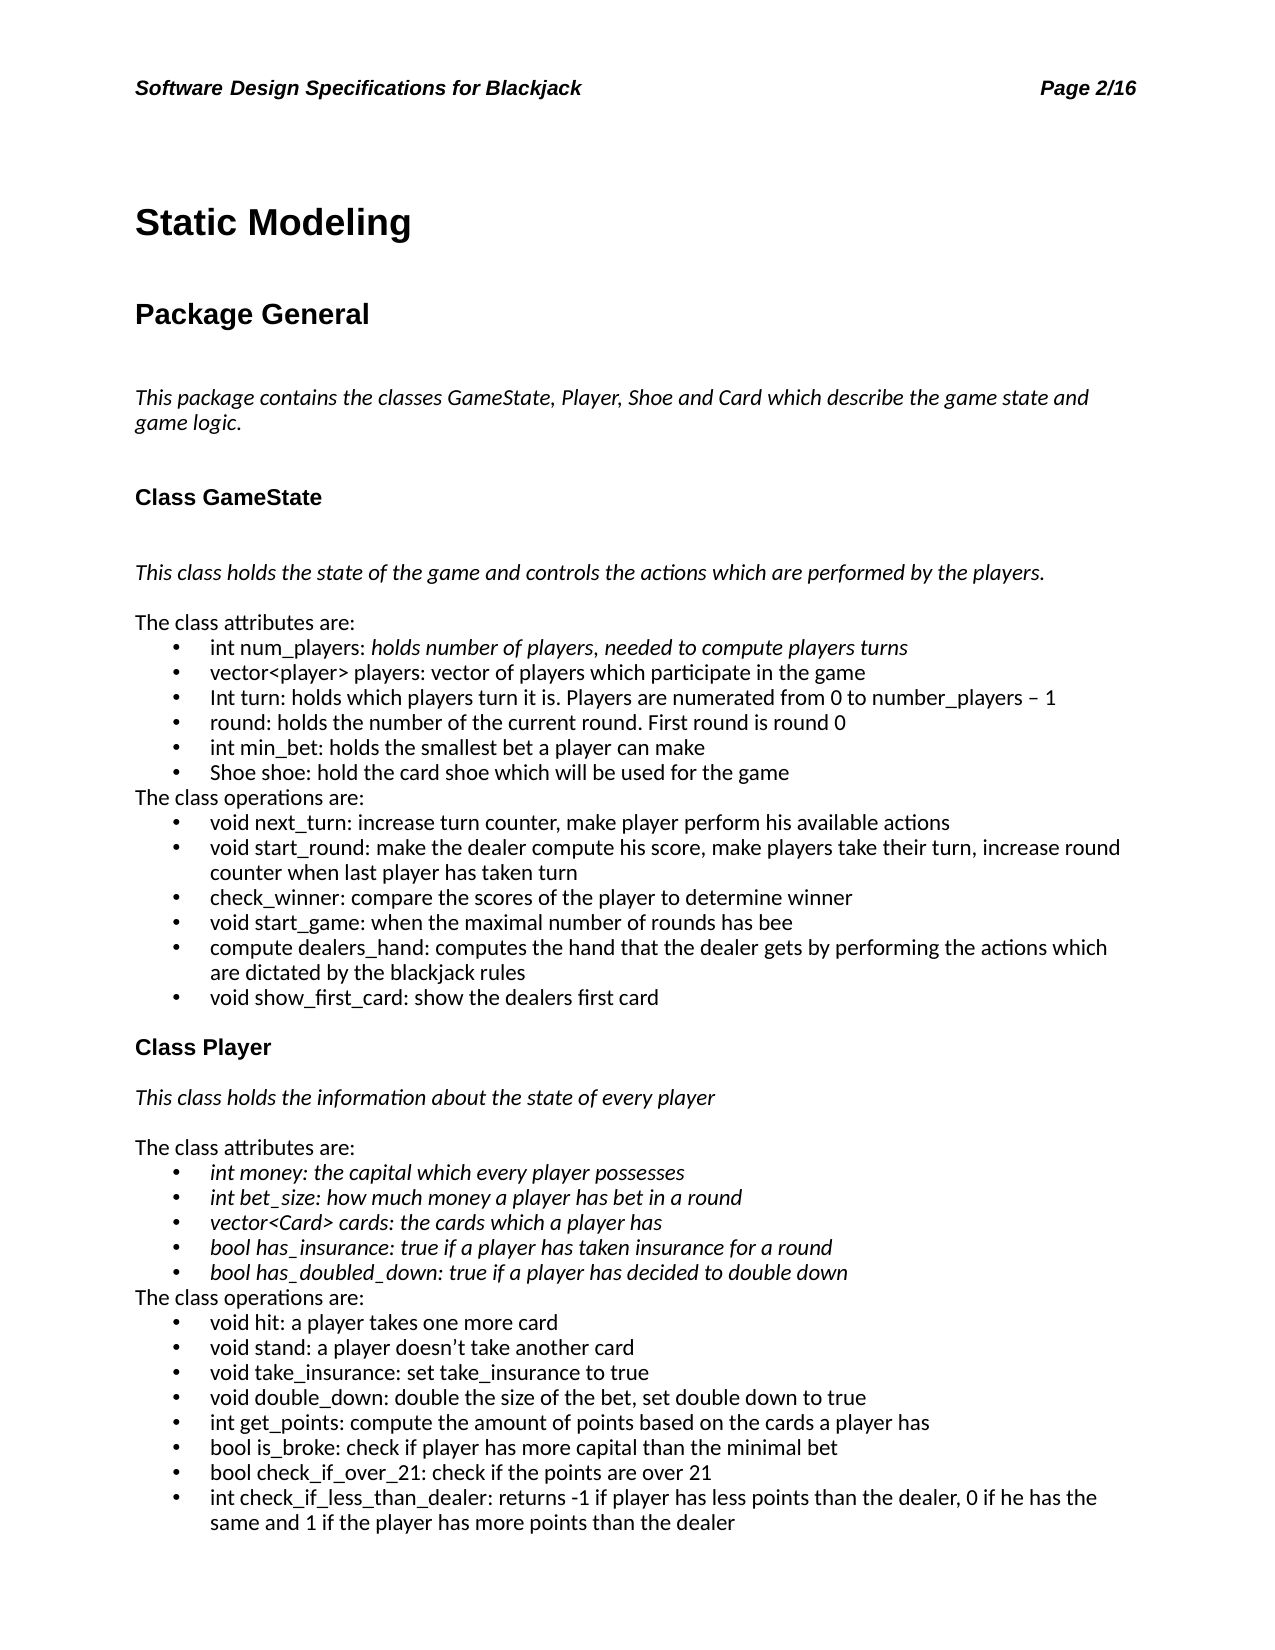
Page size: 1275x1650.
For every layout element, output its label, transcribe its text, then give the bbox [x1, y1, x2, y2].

list vector<Card> cards: the cards which a player has [172, 1210, 1140, 1235]
list void double_down: double the size of the bet, set double down to true [172, 1385, 1140, 1410]
list int min_bet: holds the smallest bet a player can make [172, 735, 1140, 760]
list void start_round: make the dealer compute his score, make players take their turn, increase round counter when last player has taken turn [172, 835, 1140, 885]
subtitle Package General [135, 297, 1140, 331]
list int num_players: holds number of players, needed to compute players turns [172, 635, 1140, 660]
list bool has_doubled_down: true if a player has decided to double down [172, 1260, 1140, 1285]
text The class operations are: [135, 1285, 1140, 1310]
text The class attributes are: [135, 610, 1140, 635]
list int get_points: compute the amount of points based on the cards a player has [172, 1410, 1140, 1435]
list int check_if_less_than_dealer: returns -1 if player has less points than the dealer, 0 if he has the same and 1 if the player has more points than the dealer [172, 1485, 1140, 1535]
text This class holds the information about the state of every player [135, 1085, 1140, 1110]
list void next_turn: increase turn counter, make player perform his available actions [172, 810, 1140, 835]
list vector<player> players: vector of players which participate in the game [172, 660, 1140, 685]
list void start_game: when the maximal number of rounds has bee [172, 910, 1140, 935]
text The class attributes are: [135, 1135, 1140, 1160]
list Int turn: holds which players turn it is. Players are numerated from 0 to number_players – 1 [172, 685, 1140, 710]
list compute dealers_hand: computes the hand that the dealer gets by performing the actions which are dictated by the blackjack rules [172, 935, 1140, 985]
subtitle Class Player [135, 1035, 1140, 1060]
list check_winner: compare the scores of the player to determine winner [172, 885, 1140, 910]
text This package contains the classes GameState, Player, Shoe and Card which describe the game state and game logic. [135, 385, 1140, 435]
list Shoe shoe: hold the card shoe which will be used for the game [172, 760, 1140, 785]
list bool check_if_over_21: check if the points are over 21 [172, 1460, 1140, 1485]
list void take_insurance: set take_insurance to true [172, 1360, 1140, 1385]
list bool has_insurance: true if a player has taken insurance for a round [172, 1235, 1140, 1260]
list void stand: a player doesn’t take another card [172, 1335, 1140, 1360]
text The class operations are: [135, 785, 1140, 810]
list bool is_broke: check if player has more capital than the minimal bet [172, 1435, 1140, 1460]
list void show_first_card: show the dealers first card [172, 985, 1140, 1010]
list round: holds the number of the current round. First round is round 0 [172, 710, 1140, 735]
list int bet_size: how much money a player has bet in a round [172, 1185, 1140, 1210]
subtitle Class GameState [135, 485, 1140, 510]
text This class holds the state of the game and controls the actions which are performed by the players. [135, 560, 1140, 585]
subtitle Static Modeling [135, 200, 1140, 243]
list int money: the capital which every player possesses [172, 1160, 1140, 1185]
list void hit: a player takes one more card [172, 1310, 1140, 1335]
